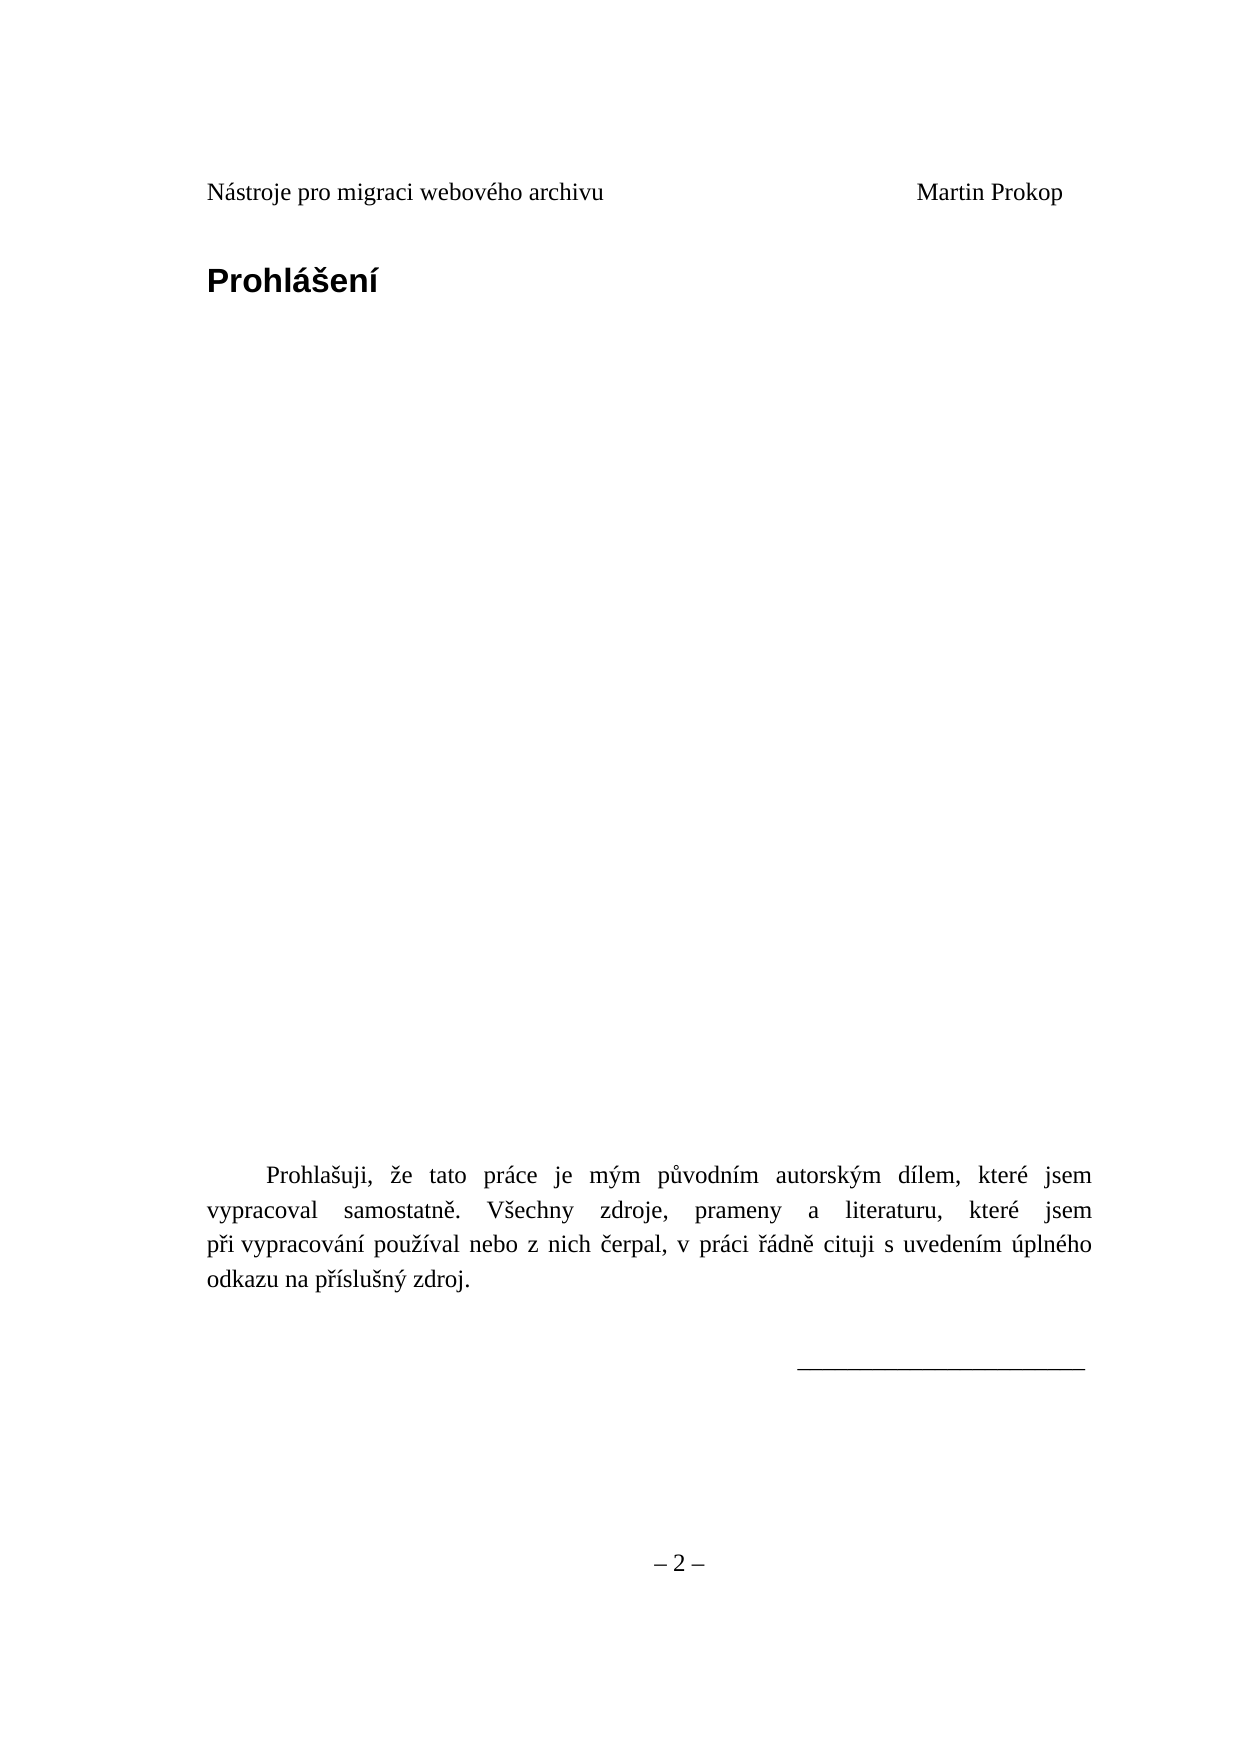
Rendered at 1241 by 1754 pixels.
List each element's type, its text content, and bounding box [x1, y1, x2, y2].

subtitle Prohlášení [207, 260, 1093, 299]
text _______________________ [207, 1344, 1093, 1373]
text Prohlašuji, že tato práce je mým původním autorským dílem, které jsem vypracoval samostatně. Všechny zdroje, prameny a literaturu, které jsem při vypracování používal nebo z nich čerpal, v práci řádně cituji s uvedením úplného odkazu na příslušný zdroj. [207, 1160, 1093, 1292]
